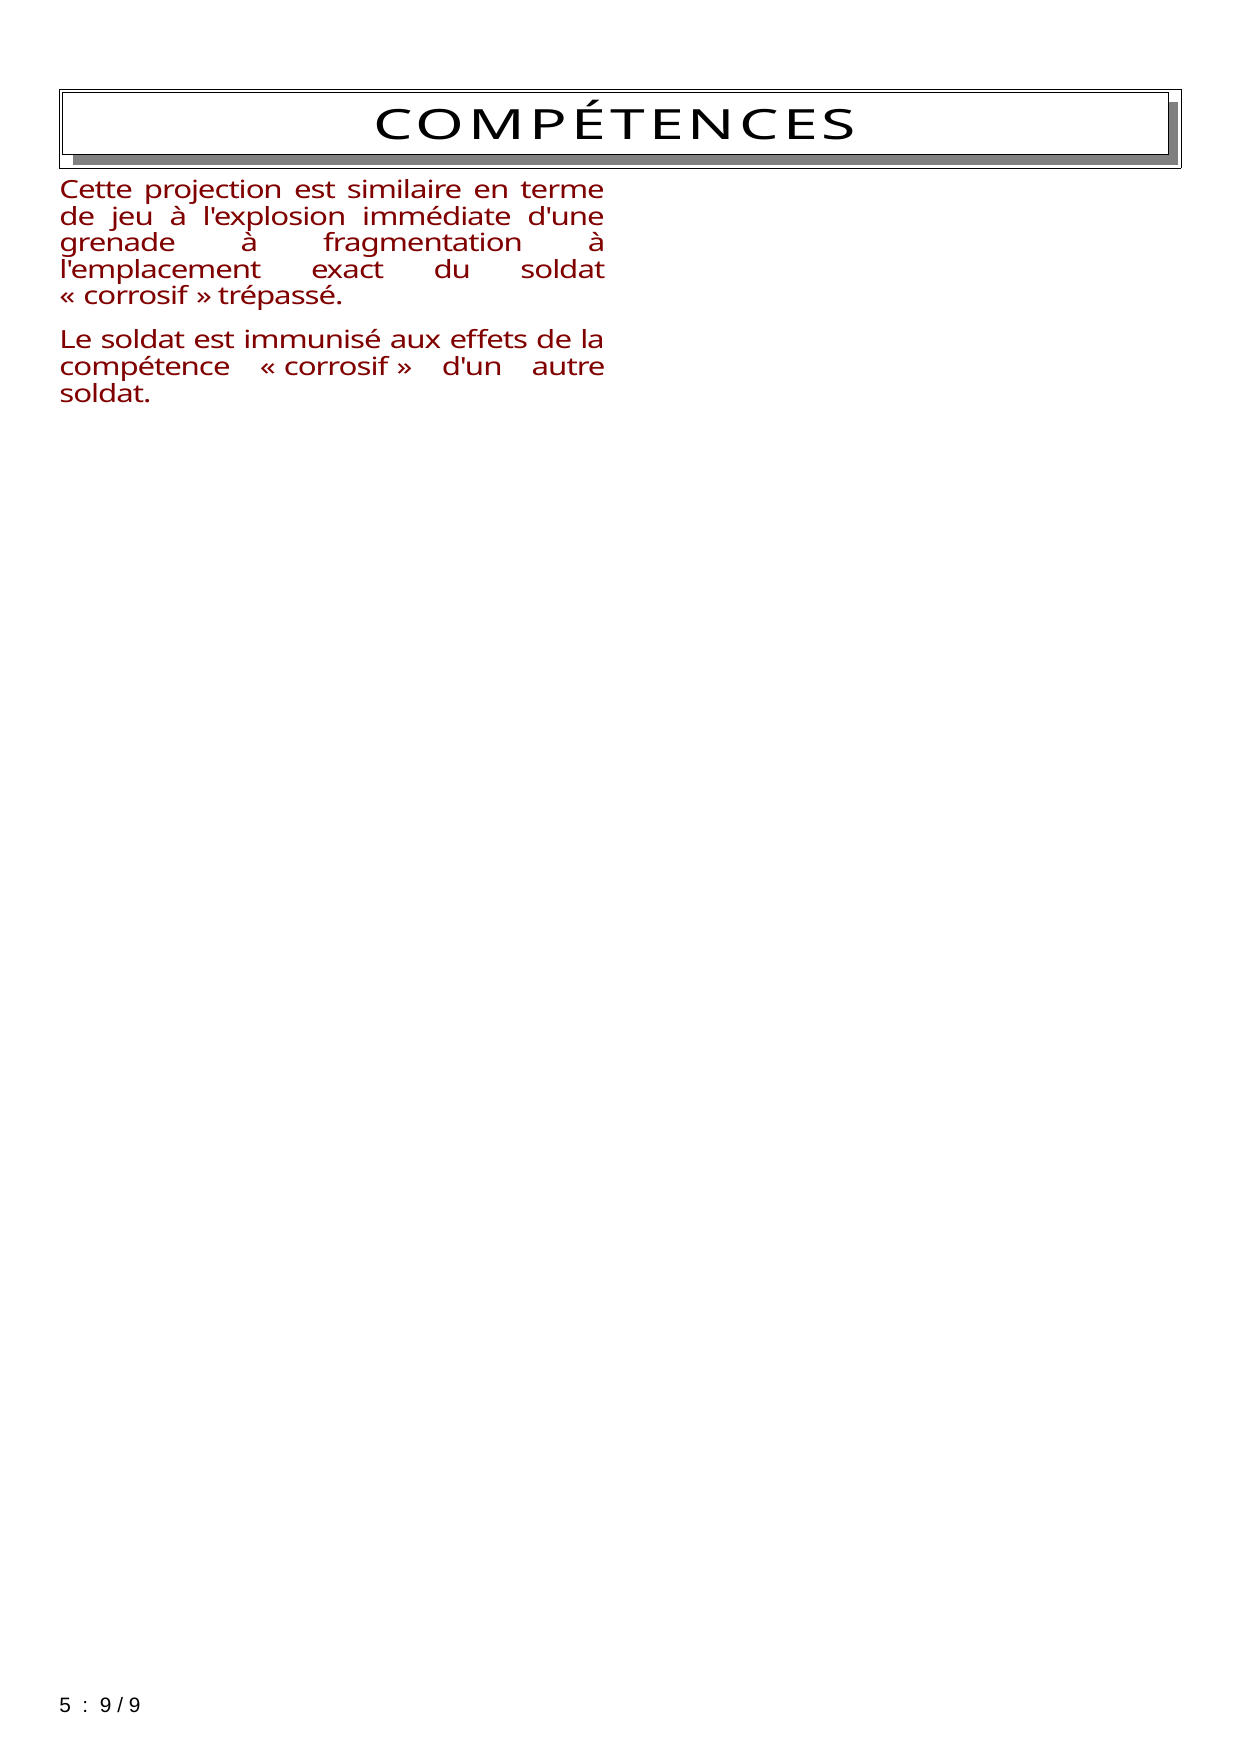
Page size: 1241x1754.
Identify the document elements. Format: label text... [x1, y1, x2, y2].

text Le soldat est immunisé aux effets de la compétence « corrosif » d'un autre soldat. [59, 328, 605, 407]
text Cette projection est similaire en terme de jeu à l'explosion immédiate d'une grenade à fragmentation à l'emplacement exact du soldat « corrosif » trépassé. [59, 177, 605, 310]
